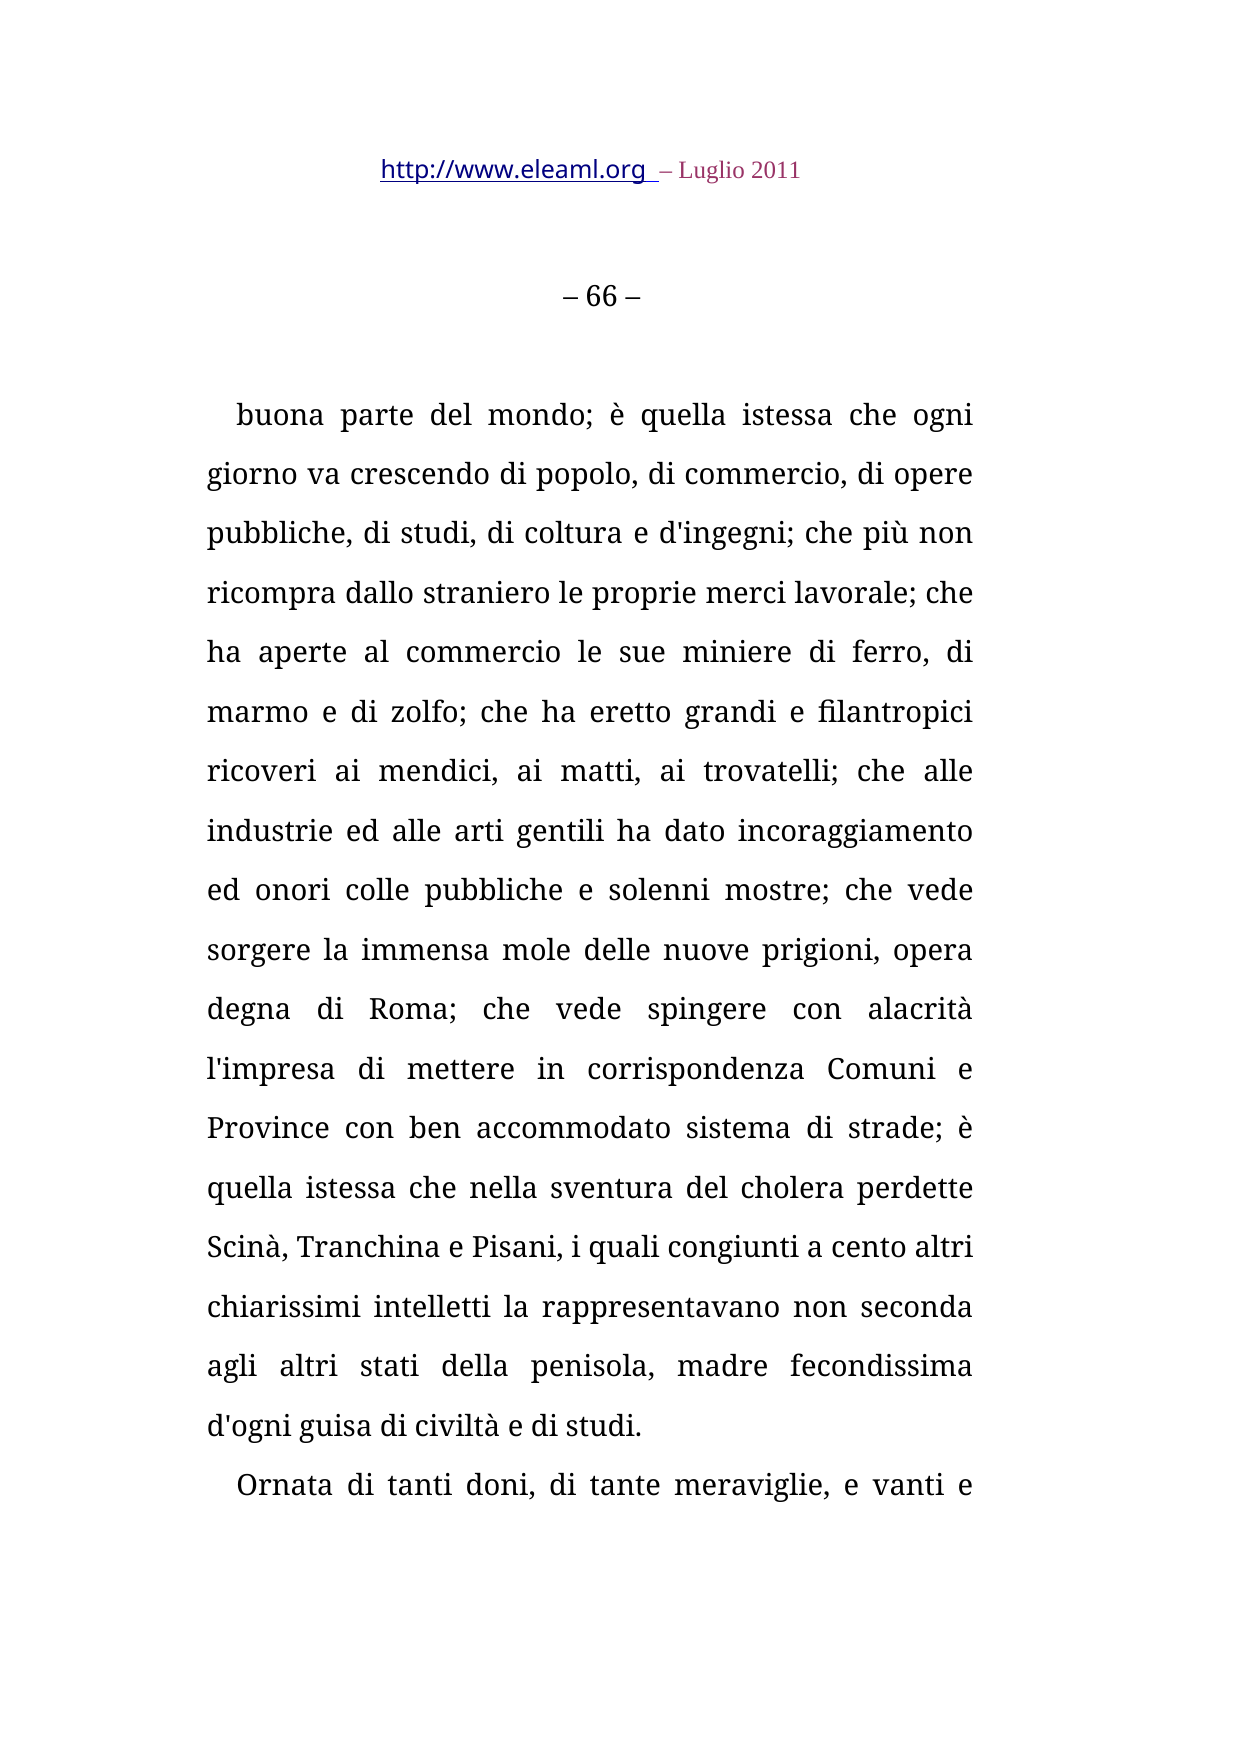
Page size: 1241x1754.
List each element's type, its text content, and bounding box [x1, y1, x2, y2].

text – 66 – [207, 275, 974, 314]
text Ornata di tanti doni, di tante meraviglie, e vanti e [207, 1464, 974, 1504]
text buona parte del mondo; è quella istessa che ogni giorno va crescendo di popolo, di commercio, di opere pubbliche, di studi, di coltura e d'ingegni; che più non ricompra dallo straniero le proprie merci lavorale; che ha aperte al commercio le sue miniere di ferro, di marmo e di zolfo; che ha eretto grandi e filantropici ricoveri ai mendici, ai matti, ai trovatelli; che alle industrie ed alle arti gentili ha dato incoraggiamento ed onori colle pubbliche e solenni mostre; che vede sorgere la immensa mole delle nuove prigioni, opera degna di Roma; che vede spingere con alacrità l'impresa di mettere in corrispondenza Comuni e Province con ben accommodato sistema di strade; è quella istessa che nella sventura del cholera perdette Scinà, Tranchina e Pisani, i quali congiunti a cento altri chiarissimi intelletti la rappresentavano non seconda agli altri stati della penisola, madre fecondissima d'ogni guisa di civiltà e di studi. [207, 394, 974, 1444]
